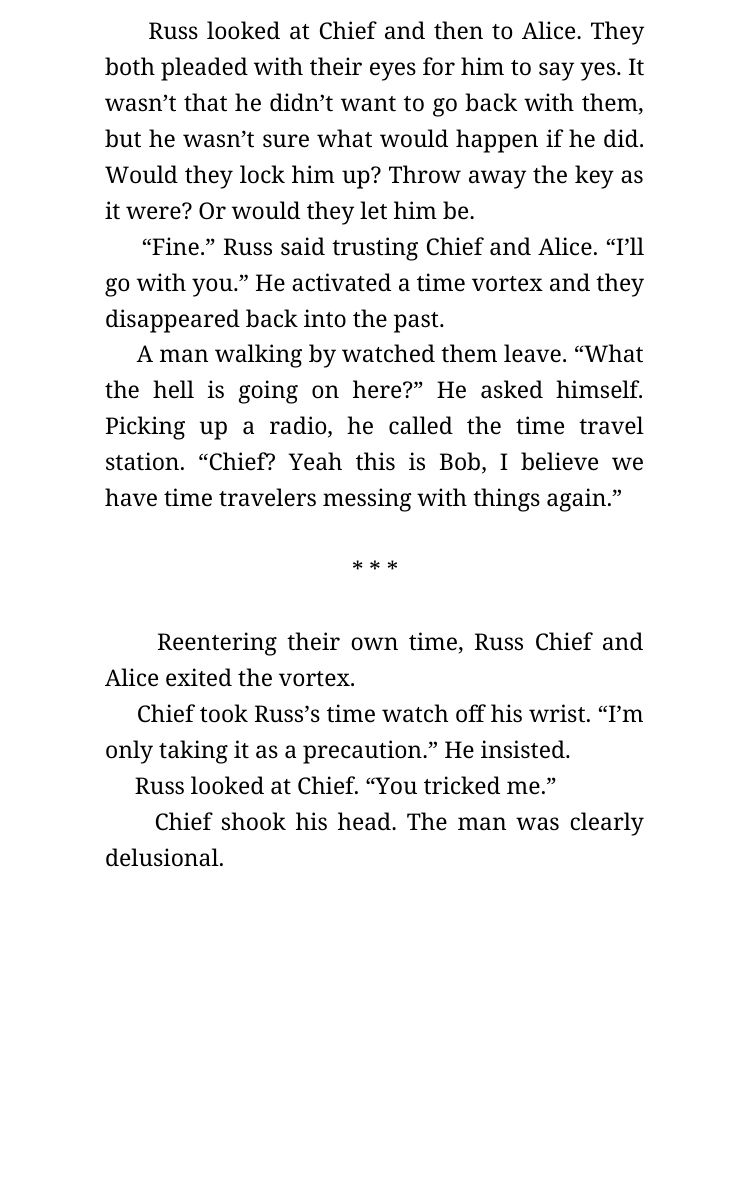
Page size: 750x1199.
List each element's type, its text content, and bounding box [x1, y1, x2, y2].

text Reentering their own time, Russ Chief and Alice exited the vortex. [105, 626, 645, 693]
text Chief took Russ’s time watch off his wrist. “I’m only taking it as a precaution.” He insisted. [105, 698, 645, 765]
text Chief shook his head. The man was clearly delusional. [105, 806, 645, 873]
text Russ looked at Chief. “You tricked me.” [105, 770, 645, 801]
text “Fine.” Russ said trusting Chief and Alice. “I’ll go with you.” He activated a time vortex and they disappeared back into the past. [105, 231, 645, 334]
text * * * [105, 554, 645, 585]
text A man walking by watched them leave. “What the hell is going on here?” He asked himself. Picking up a radio, he called the time travel station. “Chief? Yeah this is Bob, I believe we have time travelers messing with things again.” [105, 338, 645, 513]
text Russ looked at Chief and then to Alice. They both pleaded with their eyes for him to say yes. It wasn’t that he didn’t want to go back with them, but he wasn’t sure what would happen if he did. Would they lock him up? Throw away the key as it were? Or would they let him be. [105, 15, 645, 226]
